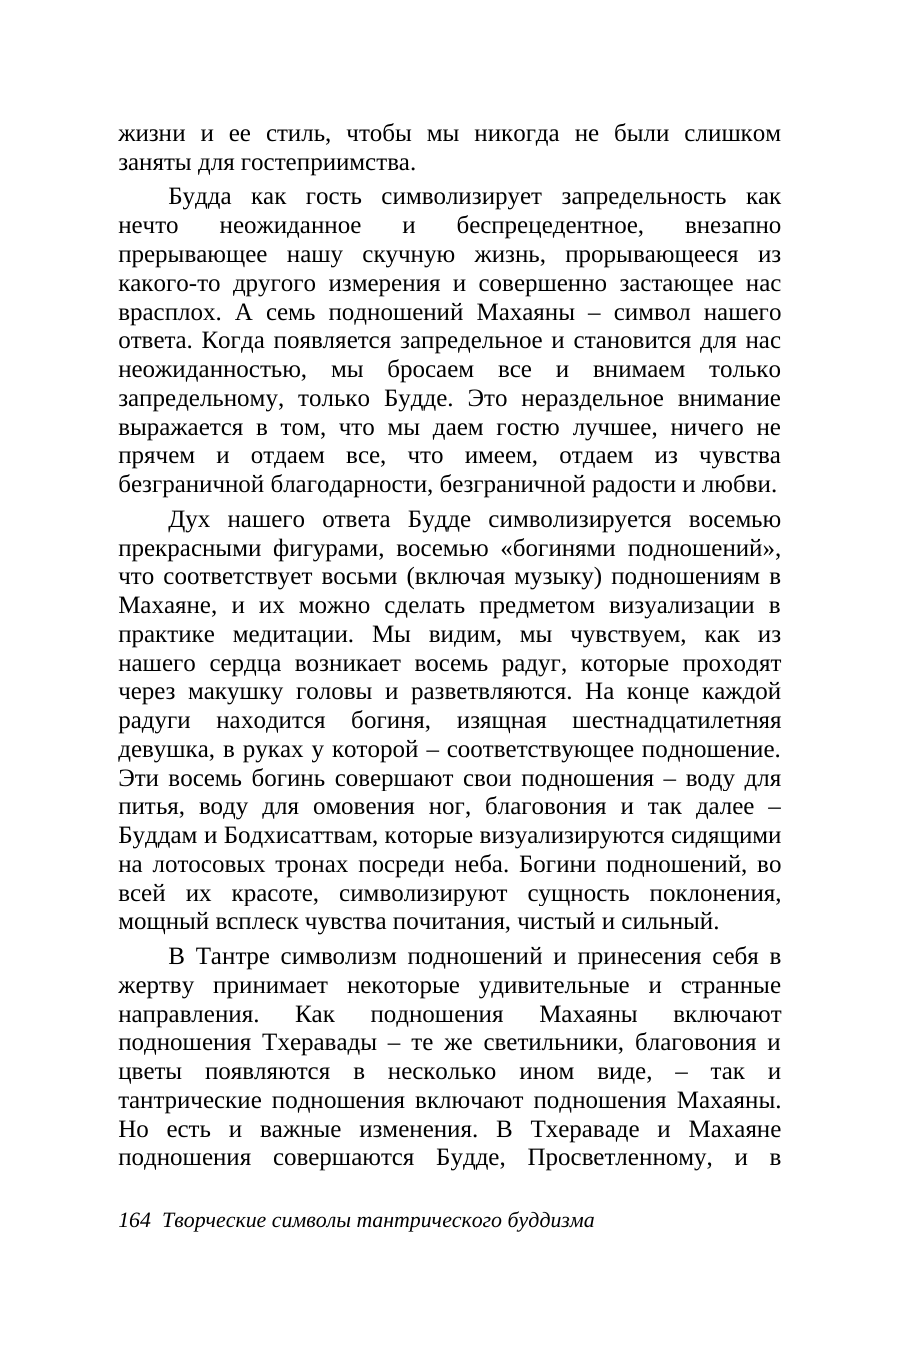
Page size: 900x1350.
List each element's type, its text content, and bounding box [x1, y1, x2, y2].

text Будда как гость символизирует запредельность как нечто неожиданное и беспрецедентное, внезапно прерывающее нашу скучную жизнь, прорывающееся из какого-то другого измерения и совершенно застающее нас врасплох. А семь подношений Махаяны – символ нашего ответа. Когда появляется запредельное и становится для нас неожиданностью, мы бросаем все и внимаем только запредельному, только Будде. Это нераздельное внимание выражается в том, что мы даем гостю лучшее, ничего не прячем и отдаем все, что имеем, отдаем из чувства безграничной благодарности, безграничной радости и любви. [118, 182, 782, 498]
text В Тантре символизм подношений и принесения себя в жертву принимает некоторые удивительные и странные направления. Как подношения Махаяны включают подношения Тхеравады – те же светильники, благовония и цветы появляются в несколько ином виде, – так и тантрические подношения включают подношения Махаяны. Но есть и важные изменения. В Тхераваде и Махаяне подношения совершаются Будде, Просветленному, и в [118, 941, 782, 1171]
text Дух нашего ответа Будде символизируется восемью прекрасными фигурами, восемью «богинями подношений», что соответствует восьми (включая музыку) подношениям в Махаяне, и их можно сделать предметом визуализации в практике медитации. Мы видим, мы чувствуем, как из нашего сердца возникает восемь радуг, которые проходят через макушку головы и разветвляются. На конце каждой радуги находится богиня, изящная шестнадцатилетняя девушка, в руках у которой – соответствующее подношение. Эти восемь богинь совершают свои подношения – воду для питья, воду для омовения ног, благовония и так далее – Буддам и Бодхисаттвам, которые визуализируются сидящими на лотосовых тронах посреди неба. Богини подношений, во всей их красоте, символизируют сущность поклонения, мощный всплеск чувства почитания, чистый и сильный. [118, 504, 782, 935]
text жизни и ее стиль, чтобы мы никогда не были слишком заняты для гостеприимства. [118, 118, 782, 176]
